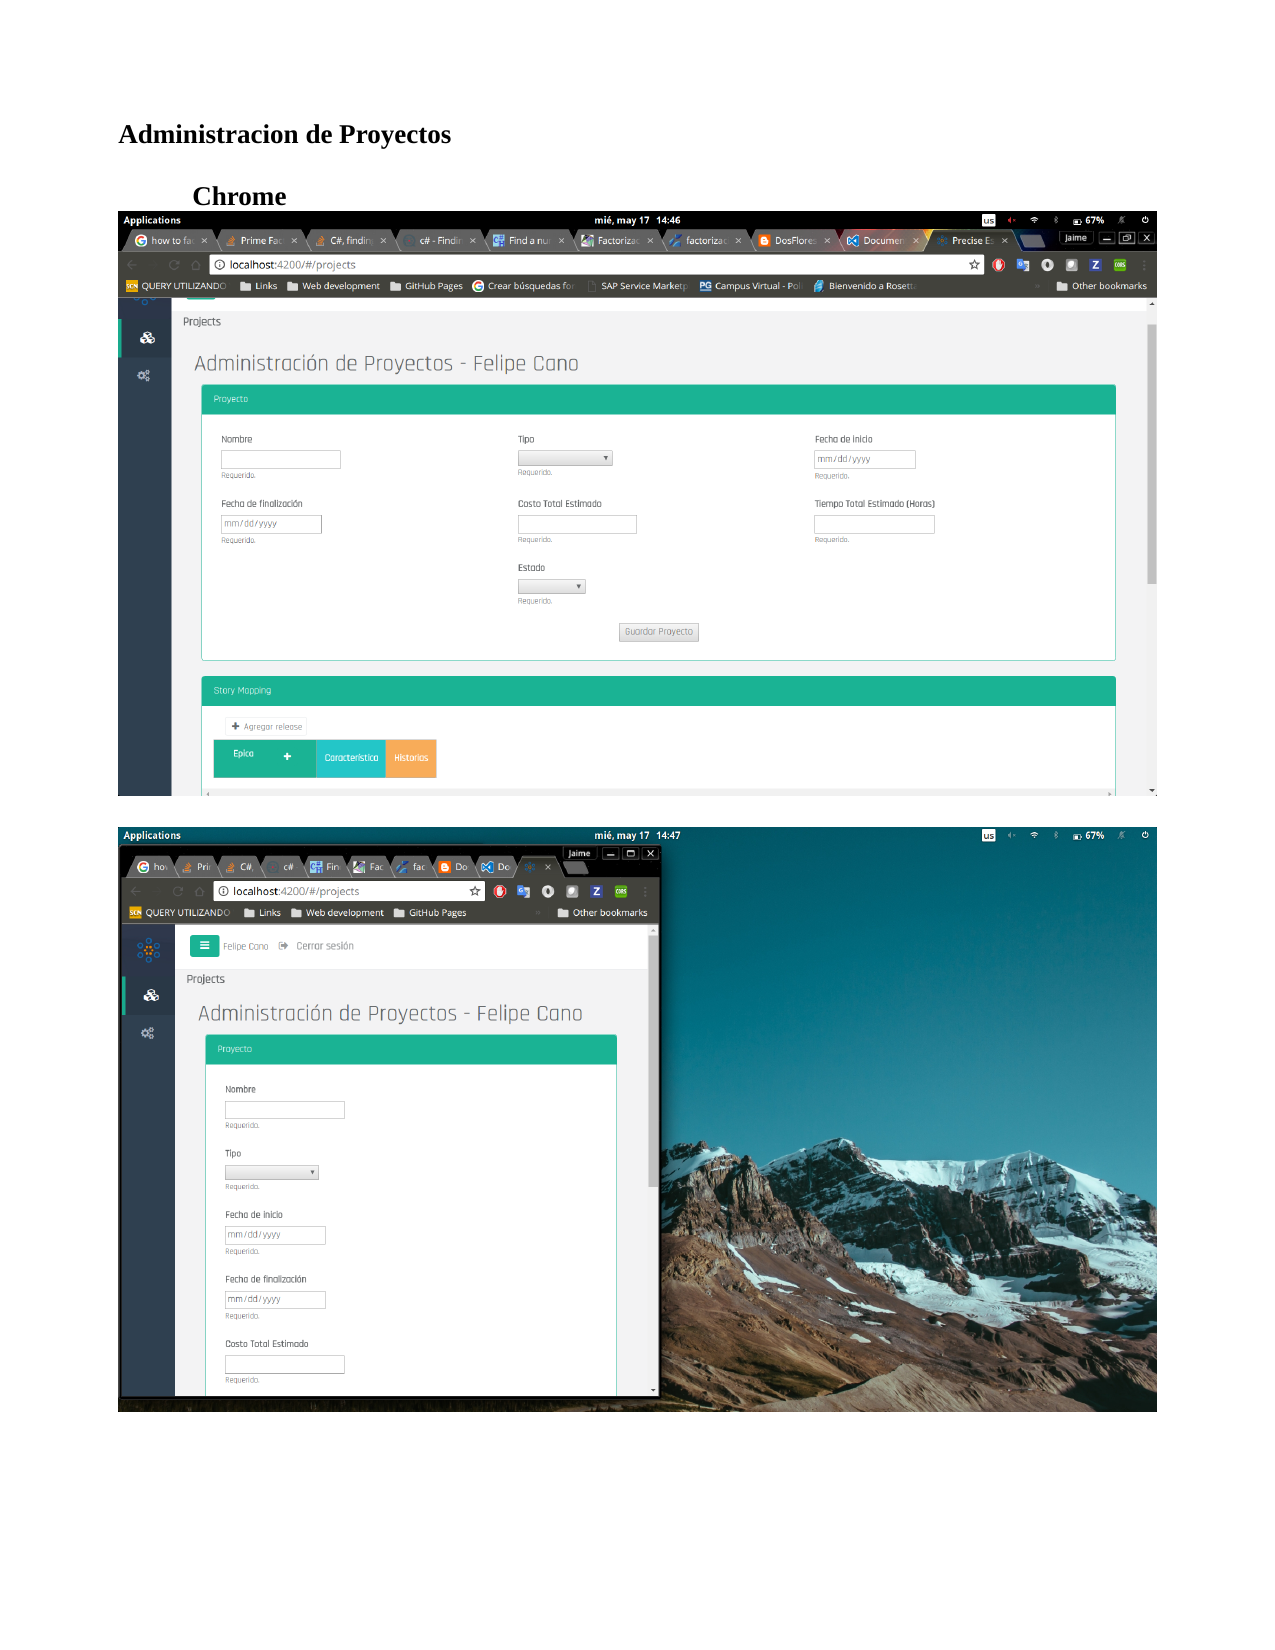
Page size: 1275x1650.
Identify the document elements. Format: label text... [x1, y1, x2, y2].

picture [118, 211, 1157, 796]
picture [118, 827, 1157, 1412]
text Chrome [118, 180, 1157, 211]
text Administracion de Proyectos [118, 118, 1157, 149]
